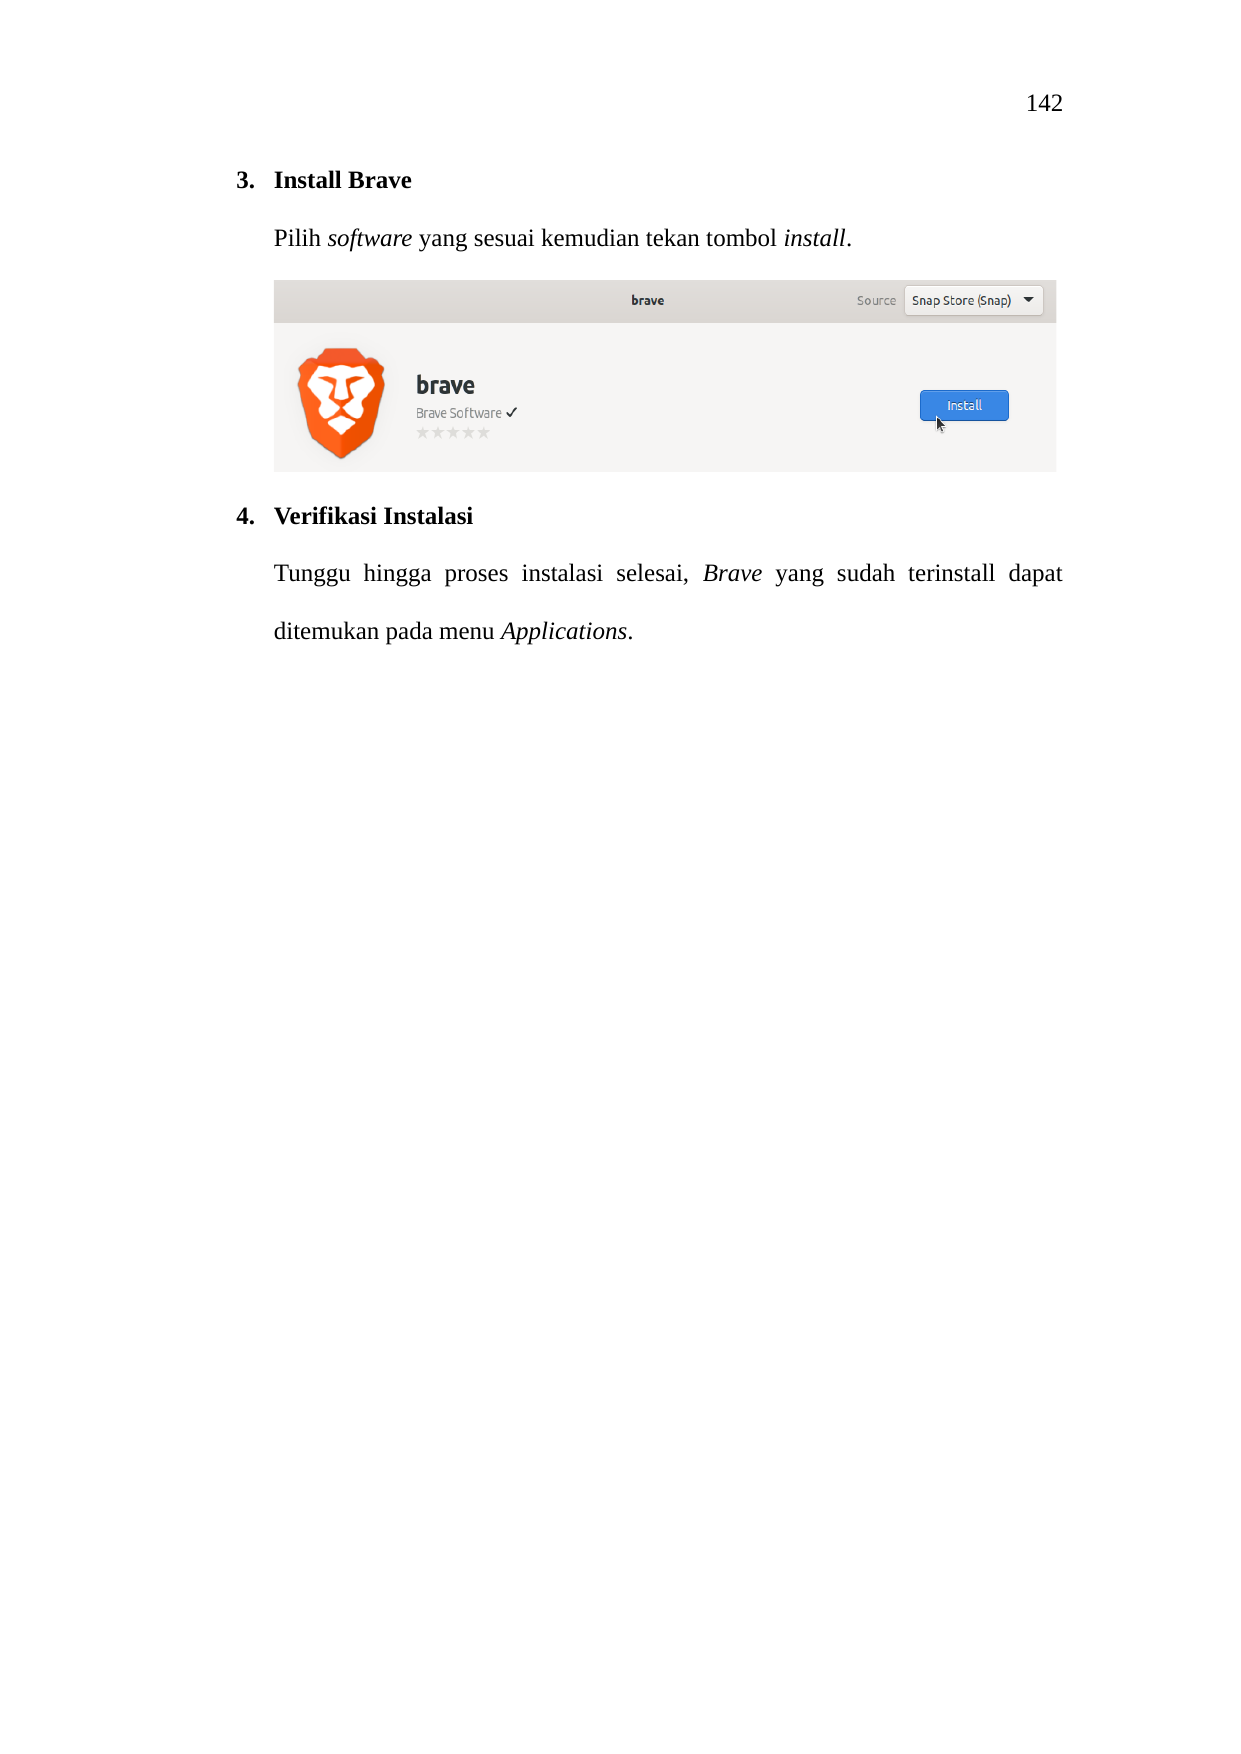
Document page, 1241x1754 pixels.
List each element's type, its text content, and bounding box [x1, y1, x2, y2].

list Verifikasi Instalasi [236, 501, 1063, 529]
list Install Brave [236, 165, 1063, 194]
list Tunggu hingga proses instalasi selesai, Brave yang sudah terinstall dapat ditemukan pada menu Applications. [236, 558, 1063, 644]
picture [273, 280, 1057, 472]
list Pilih software yang sesuai kemudian tekan tombol install. [236, 223, 1063, 252]
